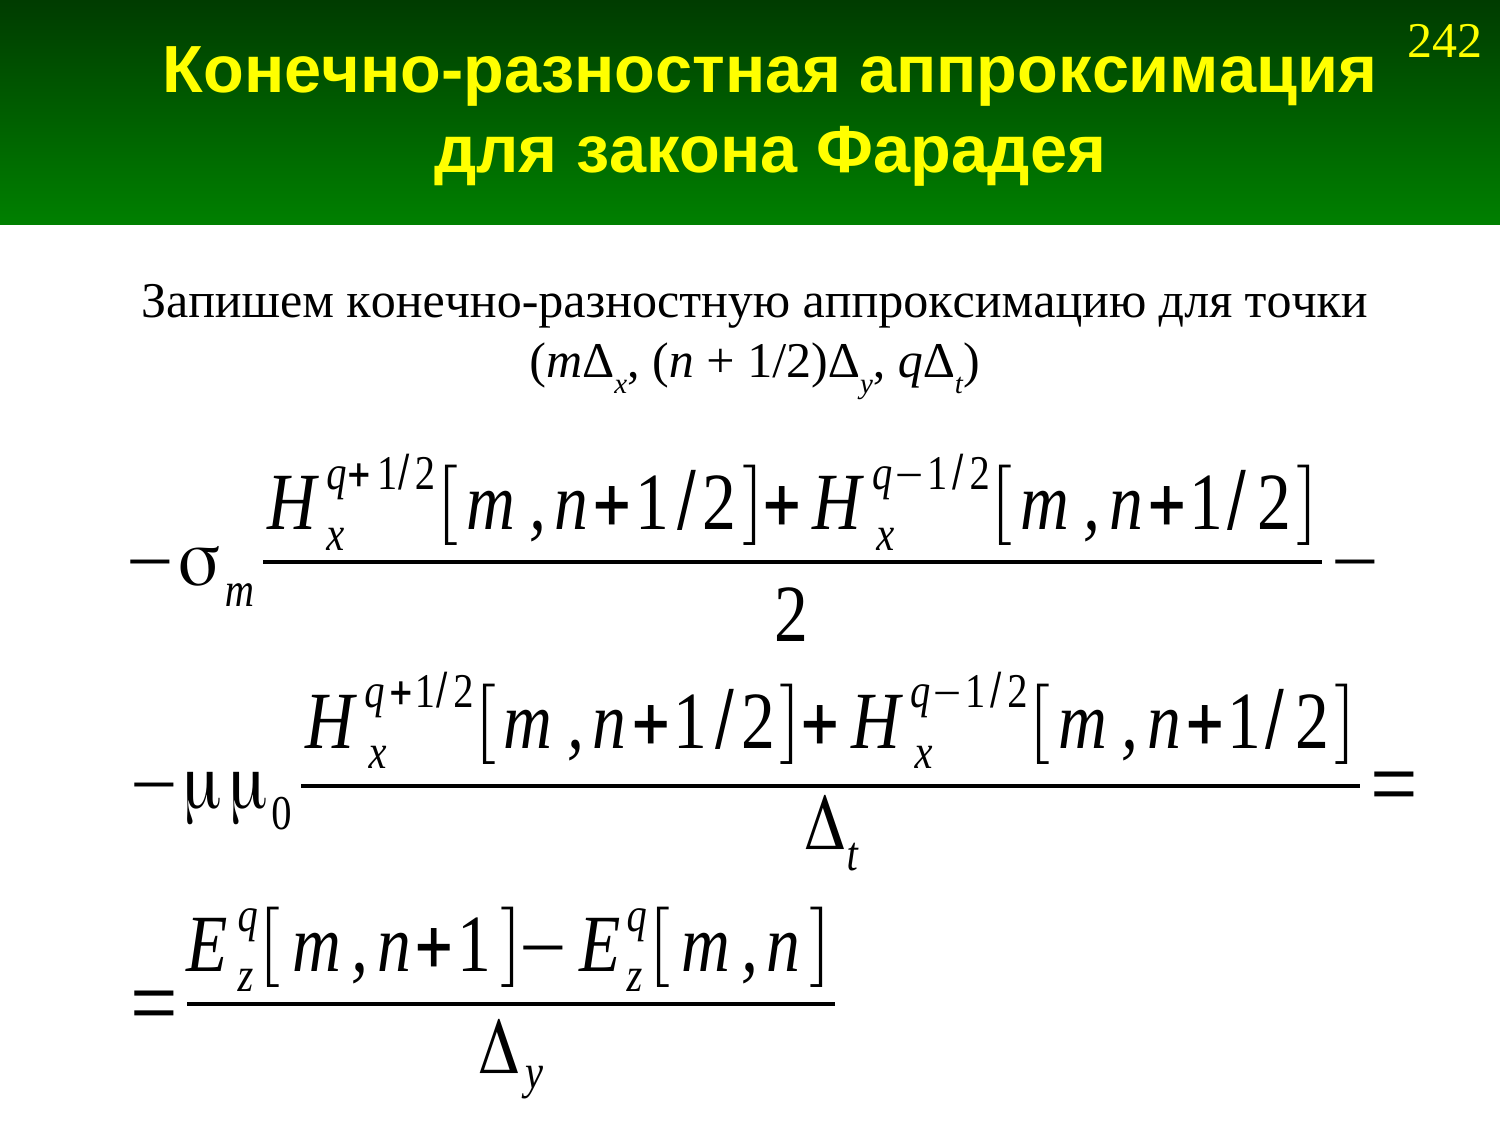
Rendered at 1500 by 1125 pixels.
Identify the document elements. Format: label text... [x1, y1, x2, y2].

text_box Запишем конечно-разностную аппроксимацию для точки (mΔx, (n + 1/2)Δy, qΔt) [126, 259, 1384, 407]
chart [106, 443, 1438, 1101]
title Конечно-разностная аппроксимация для закона Фарадея [100, 7, 1441, 204]
